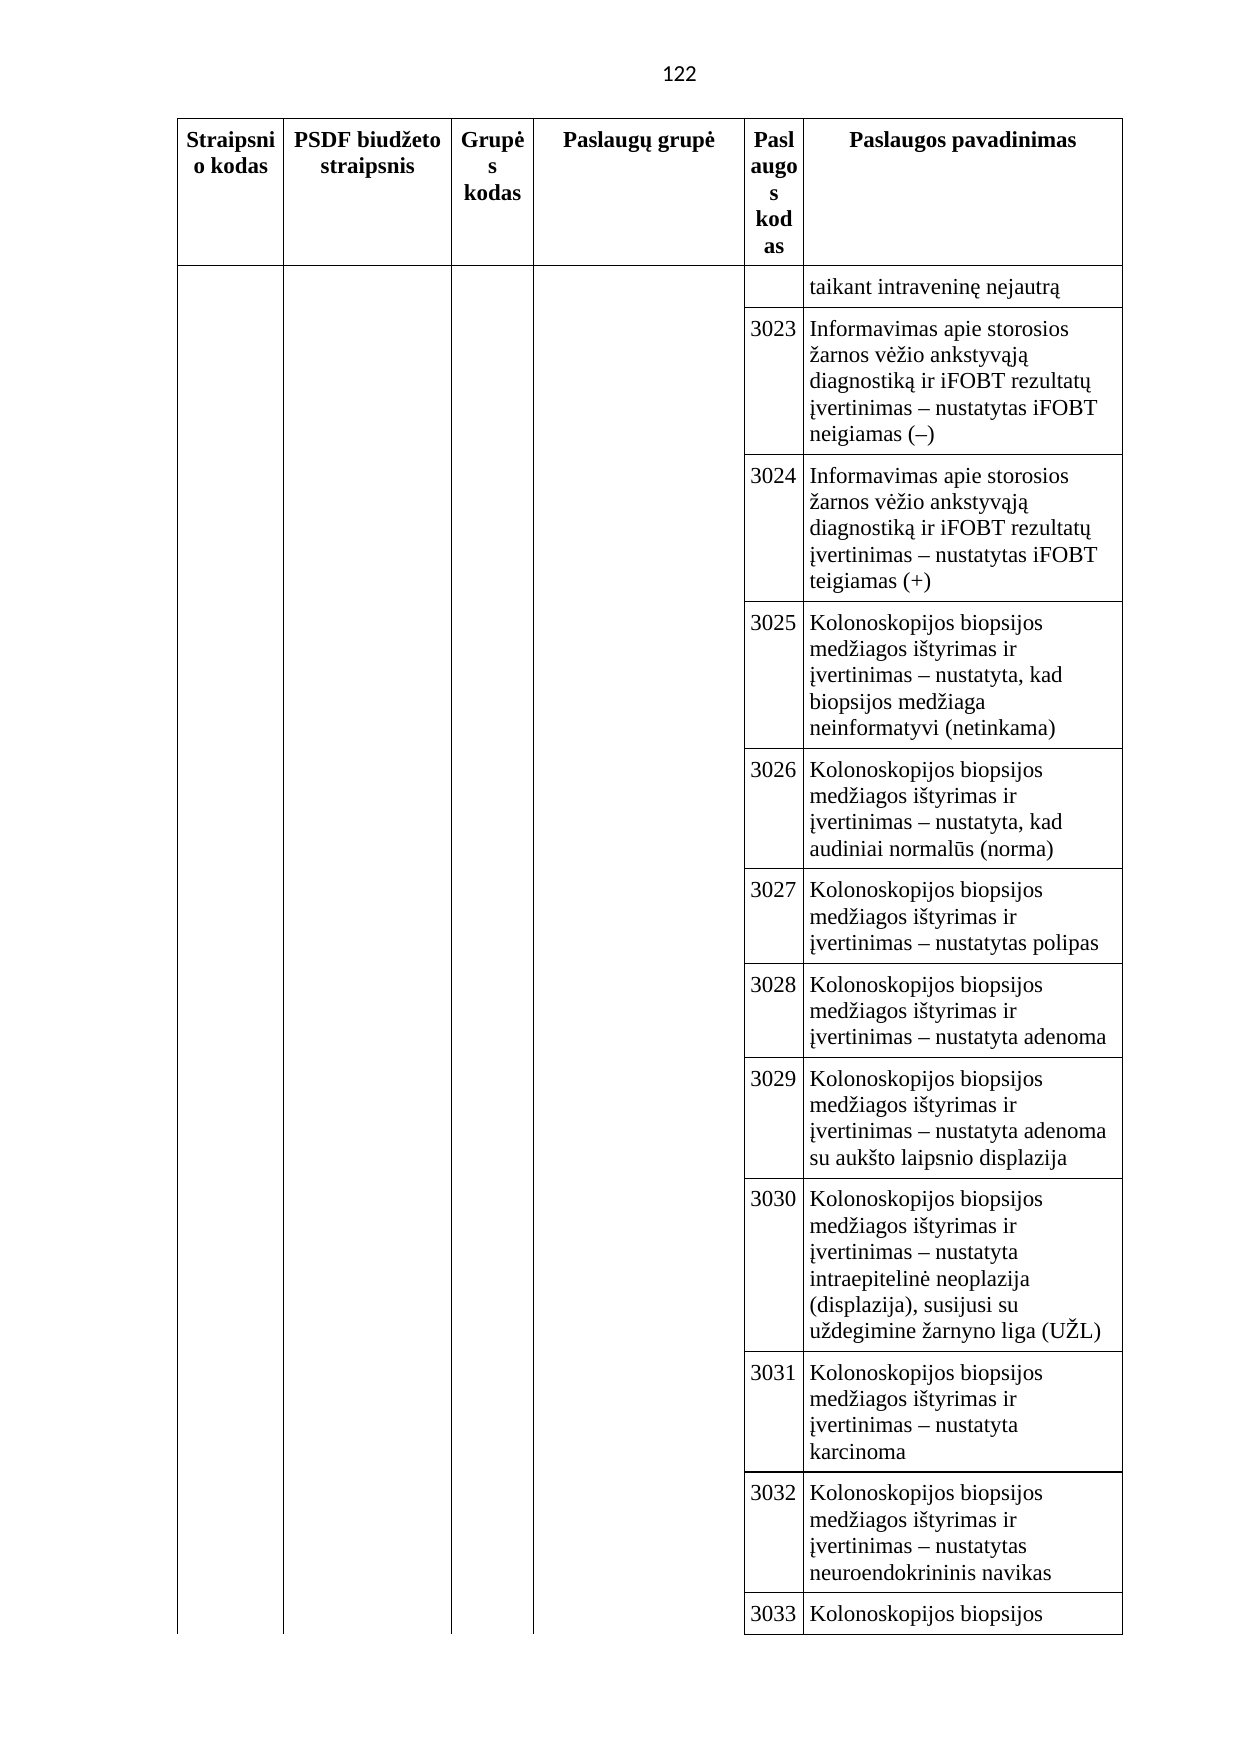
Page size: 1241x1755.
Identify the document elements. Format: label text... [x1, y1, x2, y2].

table_cell Kolonoskopijos biopsijos medžiagos ištyrimas ir įvertinimas – nustatyta, kad biopsijos medžiaga neinformatyvi (netinkama) [804, 602, 1122, 748]
table_cell [452, 266, 533, 307]
table_cell [534, 963, 744, 1057]
table_cell [284, 1057, 451, 1177]
table_cell [284, 601, 451, 748]
table_cell 3032 [745, 1473, 803, 1592]
table_cell 3026 [745, 749, 803, 868]
table_cell [178, 1057, 283, 1177]
table_cell [745, 266, 803, 307]
table_cell 3023 [745, 308, 803, 454]
table_cell [534, 266, 744, 307]
table_cell [452, 1057, 533, 1177]
table_header Straipsnio kodas [178, 119, 283, 265]
table_header Paslaugų grupė [534, 119, 744, 265]
table_cell [178, 868, 283, 962]
table_cell Kolonoskopijos biopsijos medžiagos ištyrimas ir įvertinimas – nustatyta adenoma [804, 964, 1122, 1057]
table_cell 3024 [745, 455, 803, 601]
table_cell Kolonoskopijos biopsijos [804, 1593, 1122, 1633]
table_cell [534, 307, 744, 454]
table_cell Kolonoskopijos biopsijos medžiagos ištyrimas ir įvertinimas – nustatytas neuroendokrininis navikas [804, 1473, 1122, 1592]
table_cell [452, 963, 533, 1057]
table_cell Kolonoskopijos biopsijos medžiagos ištyrimas ir įvertinimas – nustatyta karcinoma [804, 1352, 1122, 1471]
table_cell 3028 [745, 964, 803, 1057]
table_header PSDF biudžeto straipsnis [284, 119, 451, 265]
table_cell Kolonoskopijos biopsijos medžiagos ištyrimas ir įvertinimas – nustatyta intraepitelinė neoplazija (displazija), susijusi su uždegimine žarnyno liga (UŽL) [804, 1179, 1122, 1351]
table_cell [452, 1351, 533, 1471]
table_cell [178, 454, 283, 601]
table_cell [534, 1057, 744, 1177]
table_cell 3031 [745, 1352, 803, 1471]
table_cell taikant intraveninę nejautrą [804, 266, 1122, 307]
table_cell [284, 868, 451, 962]
table_cell Kolonoskopijos biopsijos medžiagos ištyrimas ir įvertinimas – nustatyta adenoma su aukšto laipsnio displazija [804, 1058, 1122, 1177]
table_cell [178, 266, 283, 307]
table_cell [178, 307, 283, 454]
table_cell [534, 1351, 744, 1471]
table_cell [534, 748, 744, 868]
table_cell [534, 1471, 744, 1592]
table_cell [178, 963, 283, 1057]
table_cell 3025 [745, 602, 803, 748]
table_cell [178, 1351, 283, 1471]
table_cell [452, 307, 533, 454]
table_cell [452, 1592, 533, 1633]
table_cell [284, 748, 451, 868]
table_cell [284, 1178, 451, 1351]
table_cell Informavimas apie storosios žarnos vėžio ankstyvąją diagnostiką ir iFOBT rezultatų įvertinimas – nustatytas iFOBT teigiamas (+) [804, 455, 1122, 601]
table_cell [452, 1178, 533, 1351]
table_cell [178, 1471, 283, 1592]
table_header Paslaugos pavadinimas [804, 119, 1122, 265]
table_cell [284, 1351, 451, 1471]
table_cell [452, 868, 533, 962]
table_header Paslaugos kodas [745, 119, 803, 265]
table_cell 3027 [745, 869, 803, 962]
table_cell [178, 601, 283, 748]
table_cell [534, 1178, 744, 1351]
table_cell Informavimas apie storosios žarnos vėžio ankstyvąją diagnostiką ir iFOBT rezultatų įvertinimas – nustatytas iFOBT neigiamas (–) [804, 308, 1122, 454]
table_cell [178, 748, 283, 868]
table_cell [452, 454, 533, 601]
table_cell [452, 748, 533, 868]
table_cell 3029 [745, 1058, 803, 1177]
table_cell [284, 266, 451, 307]
table_header Grupės kodas [452, 119, 533, 265]
table_cell [452, 601, 533, 748]
table_cell [284, 1471, 451, 1592]
table_cell [452, 1471, 533, 1592]
table_cell Kolonoskopijos biopsijos medžiagos ištyrimas ir įvertinimas – nustatytas polipas [804, 869, 1122, 962]
table_cell [284, 1592, 451, 1633]
table_cell [284, 307, 451, 454]
table_cell 3030 [745, 1179, 803, 1351]
table_cell [178, 1178, 283, 1351]
table_cell [534, 601, 744, 748]
table_cell [534, 454, 744, 601]
table_cell [534, 868, 744, 962]
table_cell [284, 963, 451, 1057]
table_cell Kolonoskopijos biopsijos medžiagos ištyrimas ir įvertinimas – nustatyta, kad audiniai normalūs (norma) [804, 749, 1122, 868]
table_cell [284, 454, 451, 601]
table_cell [534, 1592, 744, 1633]
table_cell 3033 [745, 1593, 803, 1633]
table_cell [178, 1592, 283, 1633]
